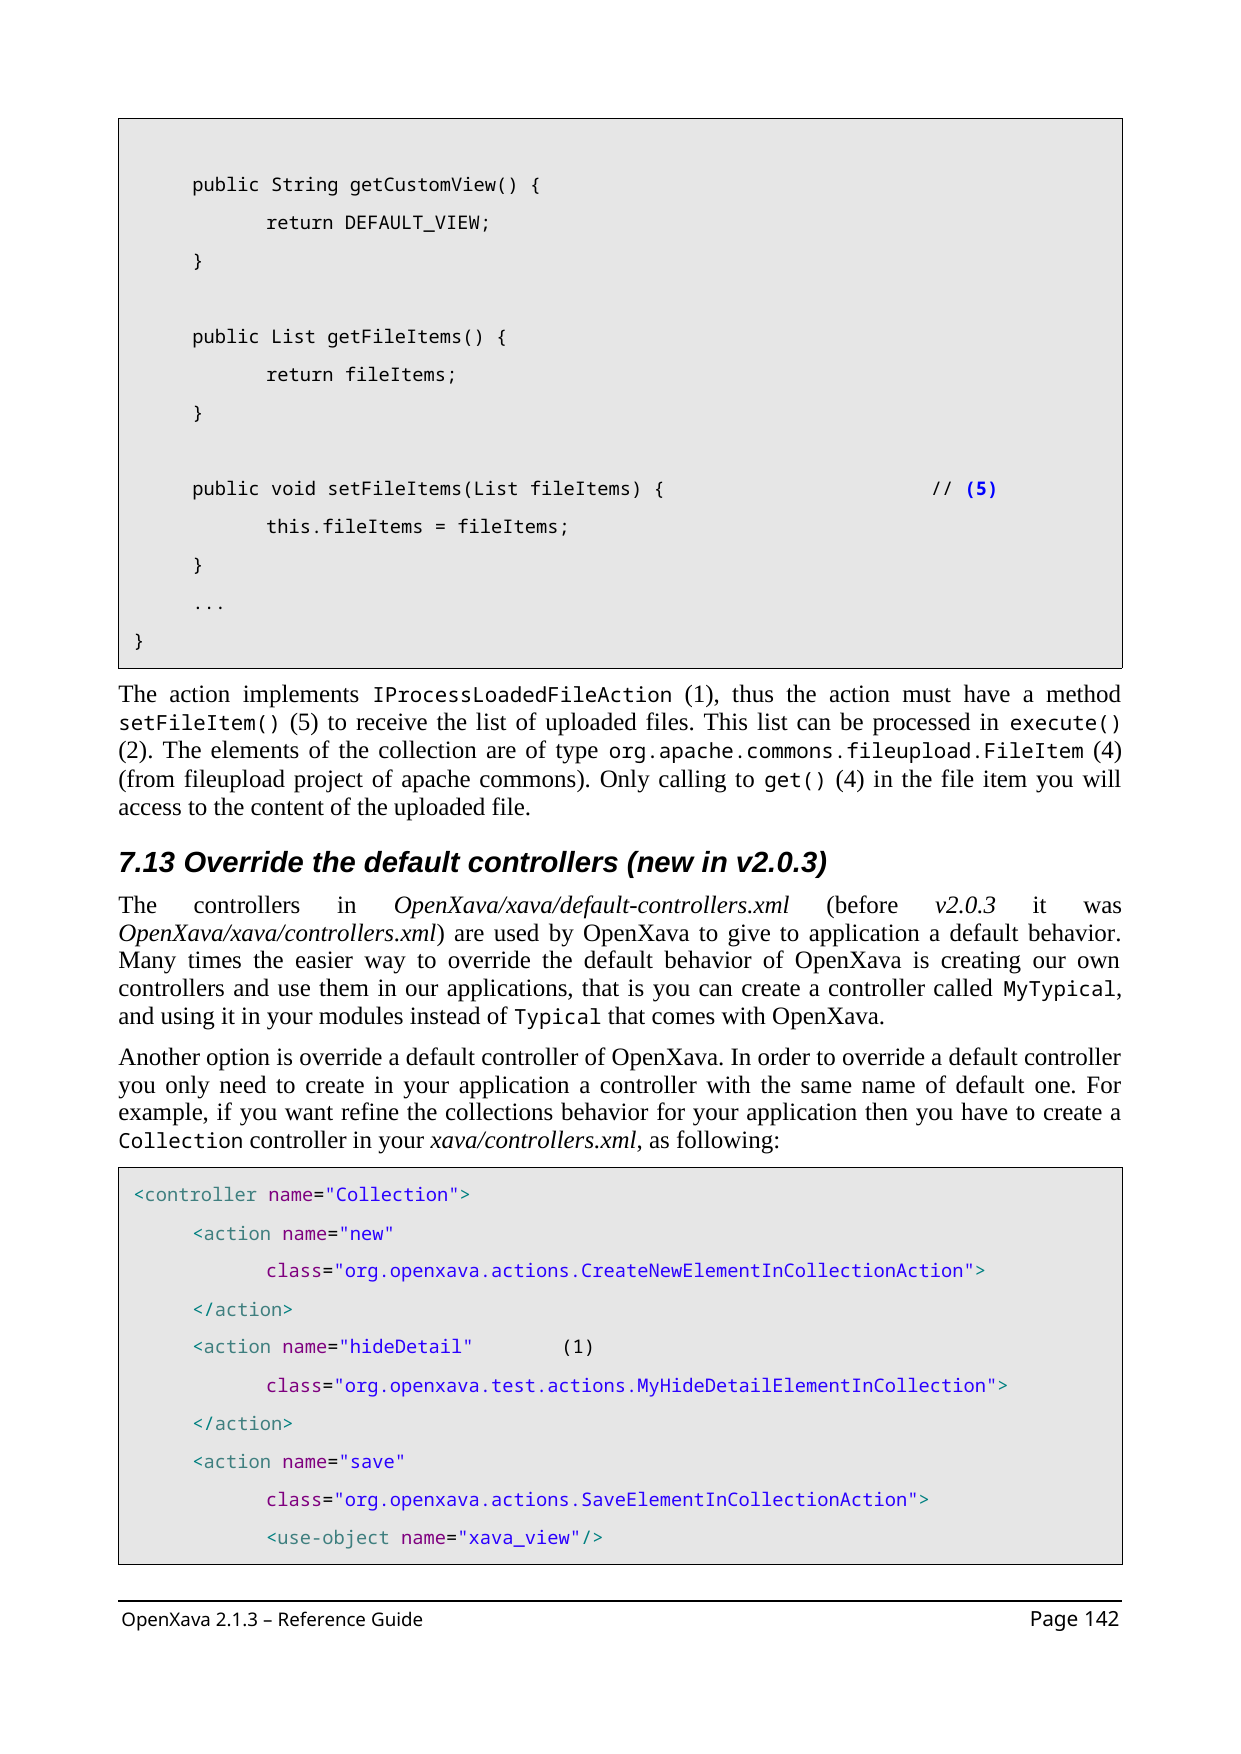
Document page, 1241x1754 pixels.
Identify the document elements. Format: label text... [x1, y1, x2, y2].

text public String getCustomView() { [119, 156, 1122, 194]
text return DEFAULT_VIEW; [119, 194, 1122, 232]
text return fileItems; [119, 346, 1122, 384]
text </action> [119, 1395, 1122, 1433]
text class="org.openxava.actions.CreateNewElementInCollectionAction"> [119, 1243, 1122, 1281]
text } [119, 384, 1122, 422]
text Another option is override a default controller of OpenXava. In order to override a default controller you only need to create in your application a controller with the same name of default one. For example, if you want refine the collections behavior for your application then you have to create a Collection controller in your xava/controllers.xml, as following: [118, 1043, 1122, 1154]
text </action> [119, 1281, 1122, 1319]
text class="org.openxava.actions.SaveElementInCollectionAction"> [119, 1471, 1122, 1509]
text The action implements IProcessLoadedFileAction (1), thus the action must have a method setFileItem() (5) to receive the list of uploaded files. This list can be processed in execute() (2). The elements of the collection are of type org.apache.commons.fileupload.FileItem (4)(from fileupload project of apache commons). Only calling to get() (4) in the file item you will access to the content of the uploaded file. [118, 680, 1122, 821]
text this.fileItems = fileItems; [119, 498, 1122, 536]
text public void setFileItems(List fileItems) { // (5) [119, 460, 1122, 498]
text } [119, 232, 1122, 270]
text } [119, 536, 1122, 574]
text public List getFileItems() { [119, 308, 1122, 346]
text ... [119, 574, 1122, 612]
subtitle Override the default controllers (new in v2.0.3) [118, 846, 1122, 878]
text <action name="hideDetail" (1) [119, 1319, 1122, 1357]
text The controllers in OpenXava/xava/default-controllers.xml (before v2.0.3 it was OpenXava/xava/controllers.xml) are used by OpenXava to give to application a default behavior. Many times the easier way to override the default behavior of OpenXava is creating our own controllers and use them in our applications, that is you can create a controller called MyTypical, and using it in your modules instead of Typical that comes with OpenXava. [118, 891, 1122, 1031]
text class="org.openxava.test.actions.MyHideDetailElementInCollection"> [119, 1357, 1122, 1395]
text <use-object name="xava_view"/> [119, 1509, 1122, 1564]
text <controller name="Collection"> [119, 1168, 1122, 1205]
text <action name="save" [119, 1433, 1122, 1471]
text } [119, 612, 1122, 668]
text <action name="new" [119, 1205, 1122, 1243]
